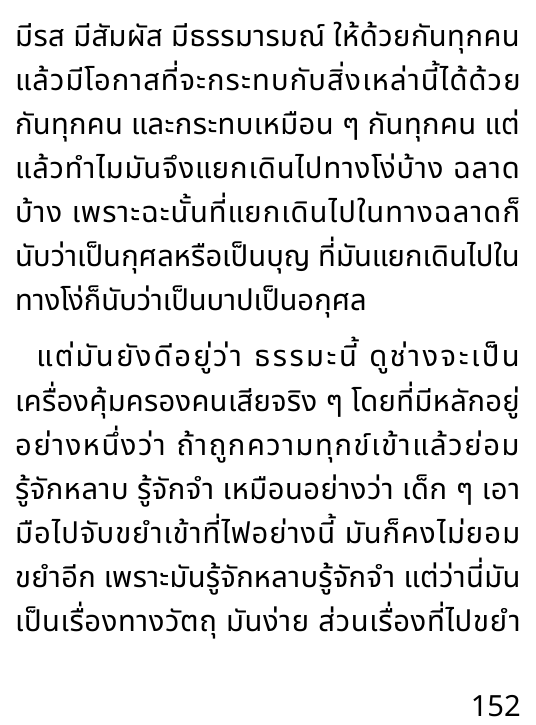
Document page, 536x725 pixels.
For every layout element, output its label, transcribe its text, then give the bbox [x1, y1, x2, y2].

text มีรส มีสัมผัส มีธรรมารมณ์ ให้ด้วยกันทุกคน แล้วมีโอกาสที่จะกระทบกับสิ่งเหล่านี้ได้ด้วยกันทุกคน และกระทบเหมือน ๆ กันทุกคน แต่แล้วทำไมมันจึงแยกเดินไปทางโง่บ้าง ฉลาดบ้าง เพราะฉะนั้นที่แยกเดินไปในทางฉลาดก็นับว่าเป็นกุศลหรือเป็นบุญ ที่มันแยกเดินไปในทางโง่ก็นับว่าเป็นบาปเป็นอกุศล [15, 15, 521, 323]
text แต่มันยังดีอยู่ว่า ธรรมะนี้ ดูช่างจะเป็นเครื่องคุ้มครองคนเสียจริง ๆ โดยที่มีหลักอยู่อย่างหนึ่งว่า ถ้าถูกความทุกข์เข้าแล้วย่อมรู้จักหลาบ รู้จักจำ เหมือนอย่างว่า เด็ก ๆ เอามือไปจับขยำเข้าที่ไฟอย่างนี้ มันก็คงไม่ยอมขยำอีก เพราะมันรู้จักหลาบรู้จักจำ แต่ว่านี่มันเป็นเรื่องทางวัตถุ มันง่าย ส่วนเรื่องที่ไปขยำ [15, 336, 521, 644]
